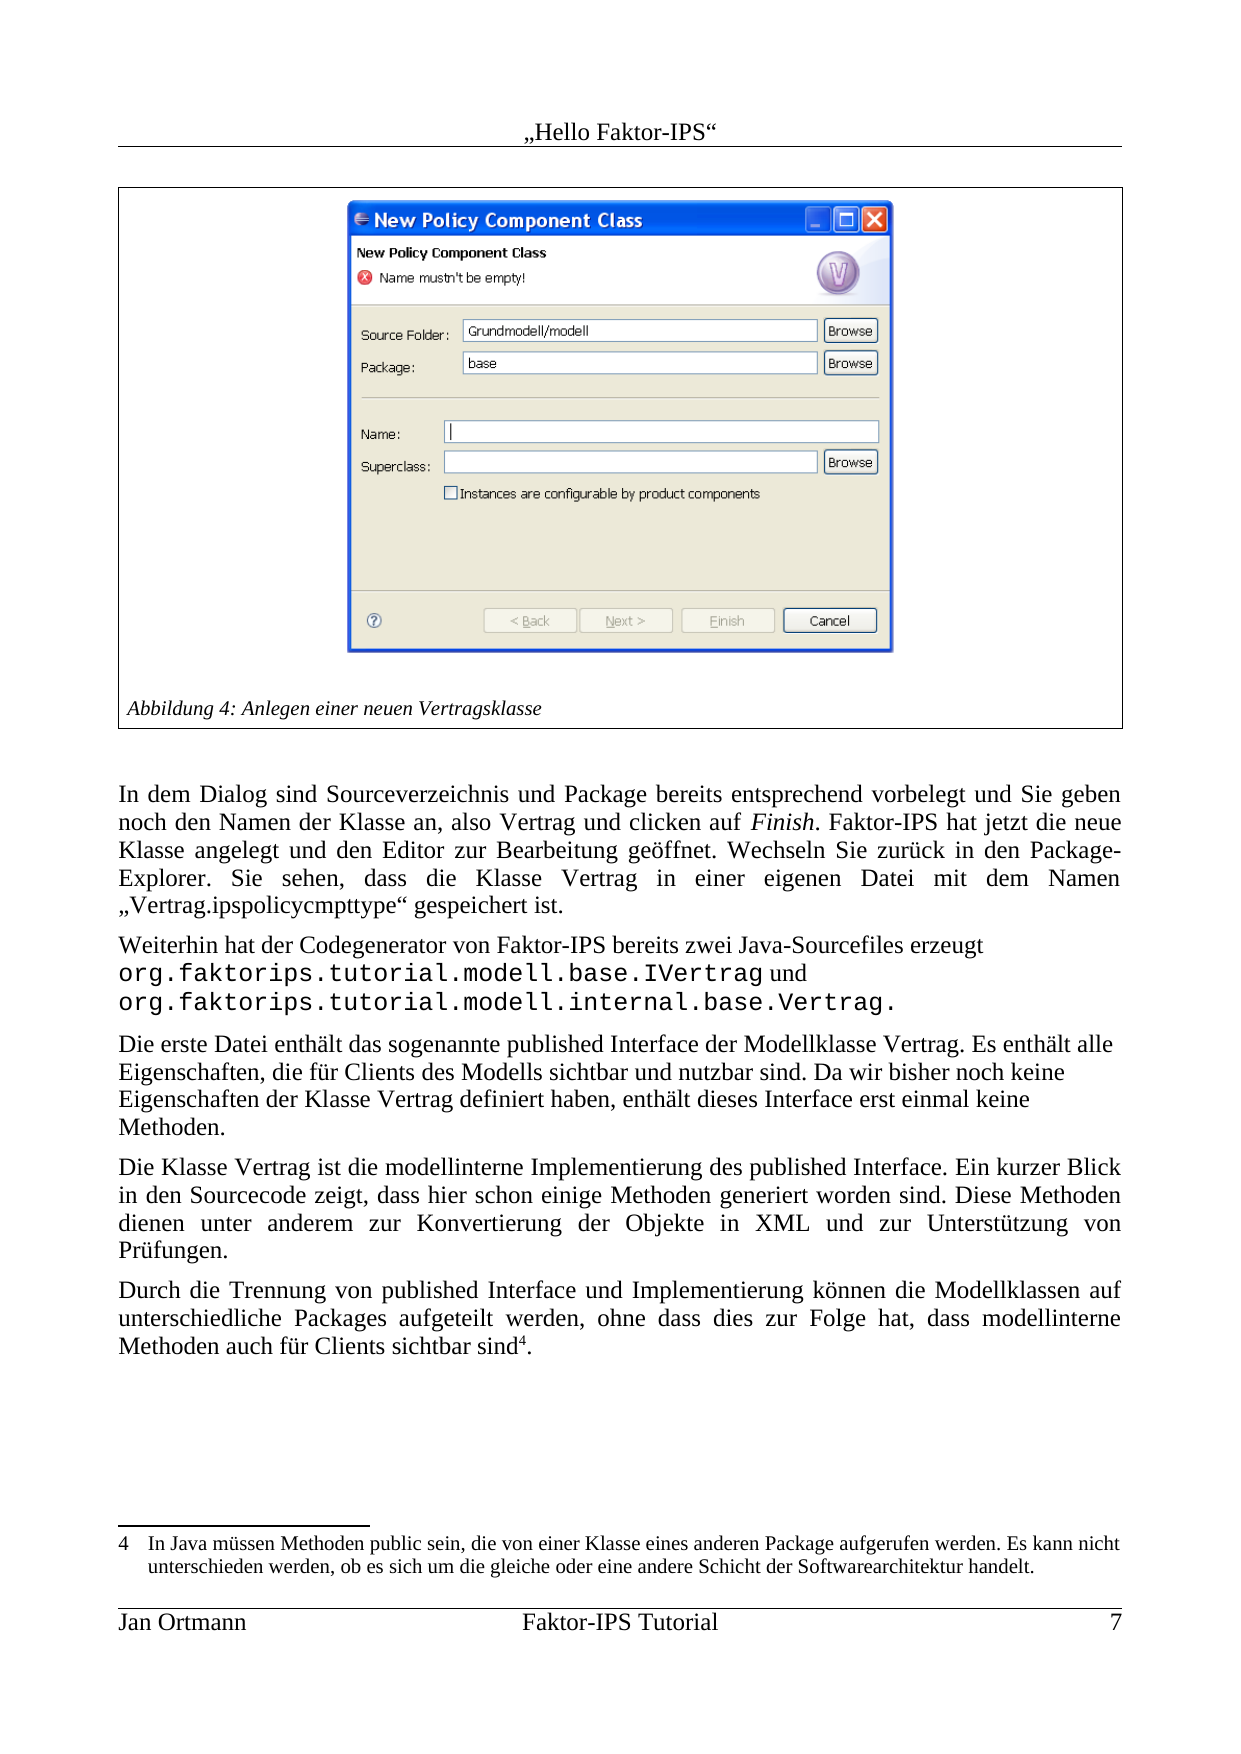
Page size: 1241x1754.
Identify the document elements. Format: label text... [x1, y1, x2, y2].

text Weiterhin hat der Codegenerator von Faktor-IPS bereits zwei Java-Sourcefiles erzeugt org.faktorips.tutorial.modell.base.IVertrag und org.faktorips.tutorial.modell.internal.base.Vertrag. [118, 932, 1122, 1017]
text In Java müssen Methoden public sein, die von einer Klasse eines anderen Package aufgerufen werden. Es kann nicht unterschieden werden, ob es sich um die gleiche oder eine andere Schicht der Softwarearchitektur handelt. [118, 1532, 1122, 1578]
text In dem Dialog sind Sourceverzeichnis und Package bereits entsprechend vorbelegt und Sie geben noch den Namen der Klasse an, also Vertrag und clicken auf Finish. Faktor-IPS hat jetzt die neue Klasse angelegt und den Editor zur Bearbeitung geöffnet. Wechseln Sie zurück in den Package-Explorer. Sie sehen, dass die Klasse Vertrag in einer eigenen Datei mit dem Namen „Vertrag.ipspolicycmpttype“ gespeichert ist. [118, 781, 1122, 919]
text Abbildung 4: Anlegen einer neuen Vertragsklasse [127, 696, 1113, 719]
picture [343, 196, 897, 657]
text Die Klasse Vertrag ist die modellinterne Implementierung des published Interface. Ein kurzer Blick in den Sourcecode zeigt, dass hier schon einige Methoden generiert worden sind. Diese Methoden dienen unter anderem zur Konvertierung der Objekte in XML und zur Unterstützung von Prüfungen. [118, 1153, 1122, 1264]
text Durch die Trennung von published Interface und Implementierung können die Modellklassen auf unterschiedliche Packages aufgeteilt werden, ohne dass dies zur Folge hat, dass modellinterne Methoden auch für Clients sichtbar sind. [118, 1277, 1122, 1360]
text Die erste Datei enthält das sogenannte published Interface der Modellklasse Vertrag. Es enthält alle Eigenschaften, die für Clients des Modells sichtbar und nutzbar sind. Da wir bisher noch keine Eigenschaften der Klasse Vertrag definiert haben, enthält dieses Interface erst einmal keine Methoden. [118, 1030, 1122, 1141]
